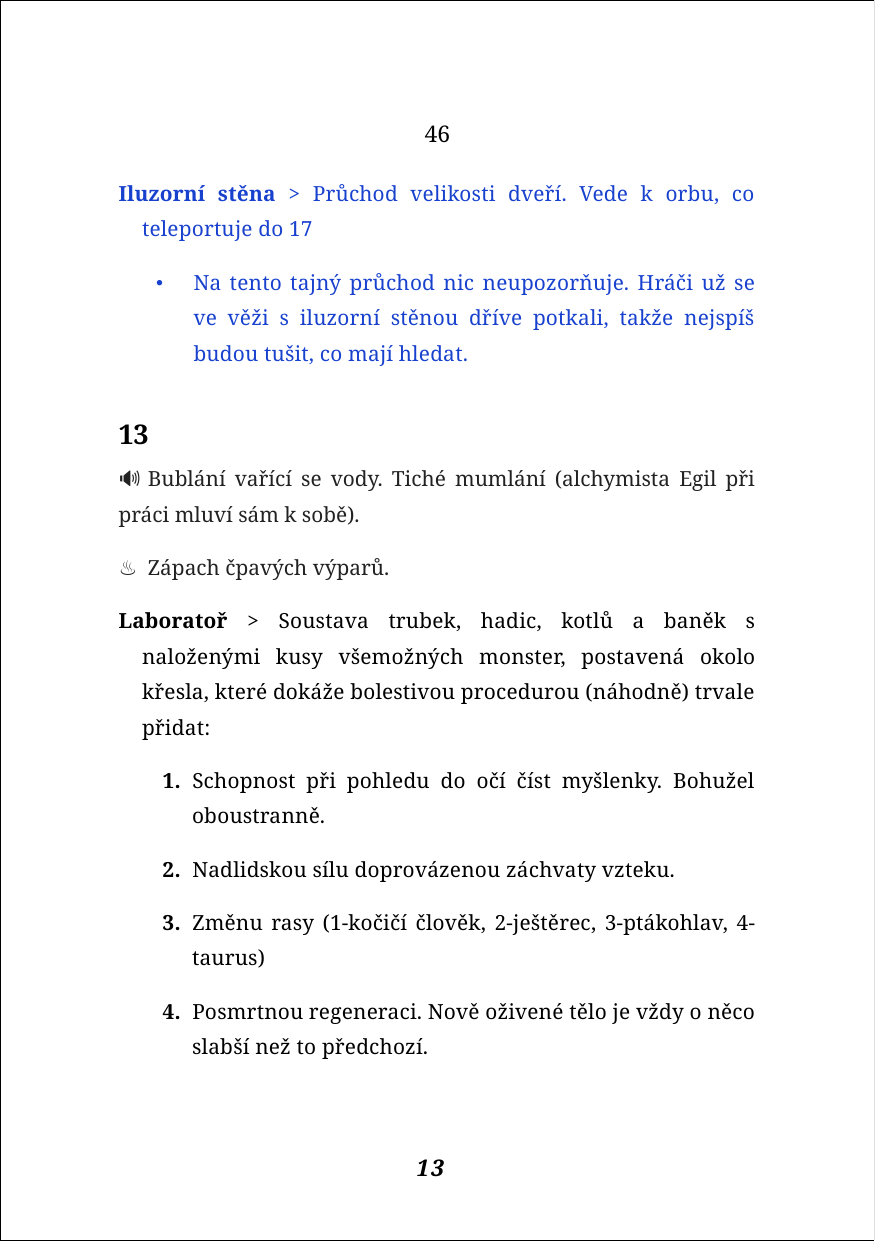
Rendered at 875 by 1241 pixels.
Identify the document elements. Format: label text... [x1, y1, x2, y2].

text Laboratoř > Soustava trubek, hadic, kotlů a baněk s naloženými kusy všemožných monster, postavená okolo křesla, které dokáže bolestivou procedurou (náhodně) trvale přidat: [118, 606, 756, 741]
list Změnu rasy (1-kočičí člověk, 2-ještěrec, 3-ptákohlav, 4-taurus) [162, 908, 756, 972]
list Nadlidskou sílu doprovázenou záchvaty vzteku. [162, 855, 756, 883]
text Iluzorní stěna > Průchod velikosti dveří. Vede k orbu, co teleportuje do 17 [118, 179, 756, 243]
list Na tento tajný průchod nic neupozorňuje. Hráči už se ve věži s iluzorní stěnou dříve potkali, takže nejspíš budou tušit, co mají hledat. [156, 268, 756, 367]
list Schopnost při pohledu do očí číst myšlenky. Bohužel oboustranně. [162, 766, 756, 830]
list Posmrtnou regeneraci. Nově oživené tělo je vždy o něco slabší než to předchozí. [162, 997, 756, 1061]
subtitle 13 [118, 416, 756, 452]
text ♨ Zápach čpavých výparů. [118, 553, 756, 581]
text 🔊 Bublání vařící se vody. Tiché mumlání (alchymista Egil při práci mluví sám k sobě). [118, 464, 756, 528]
